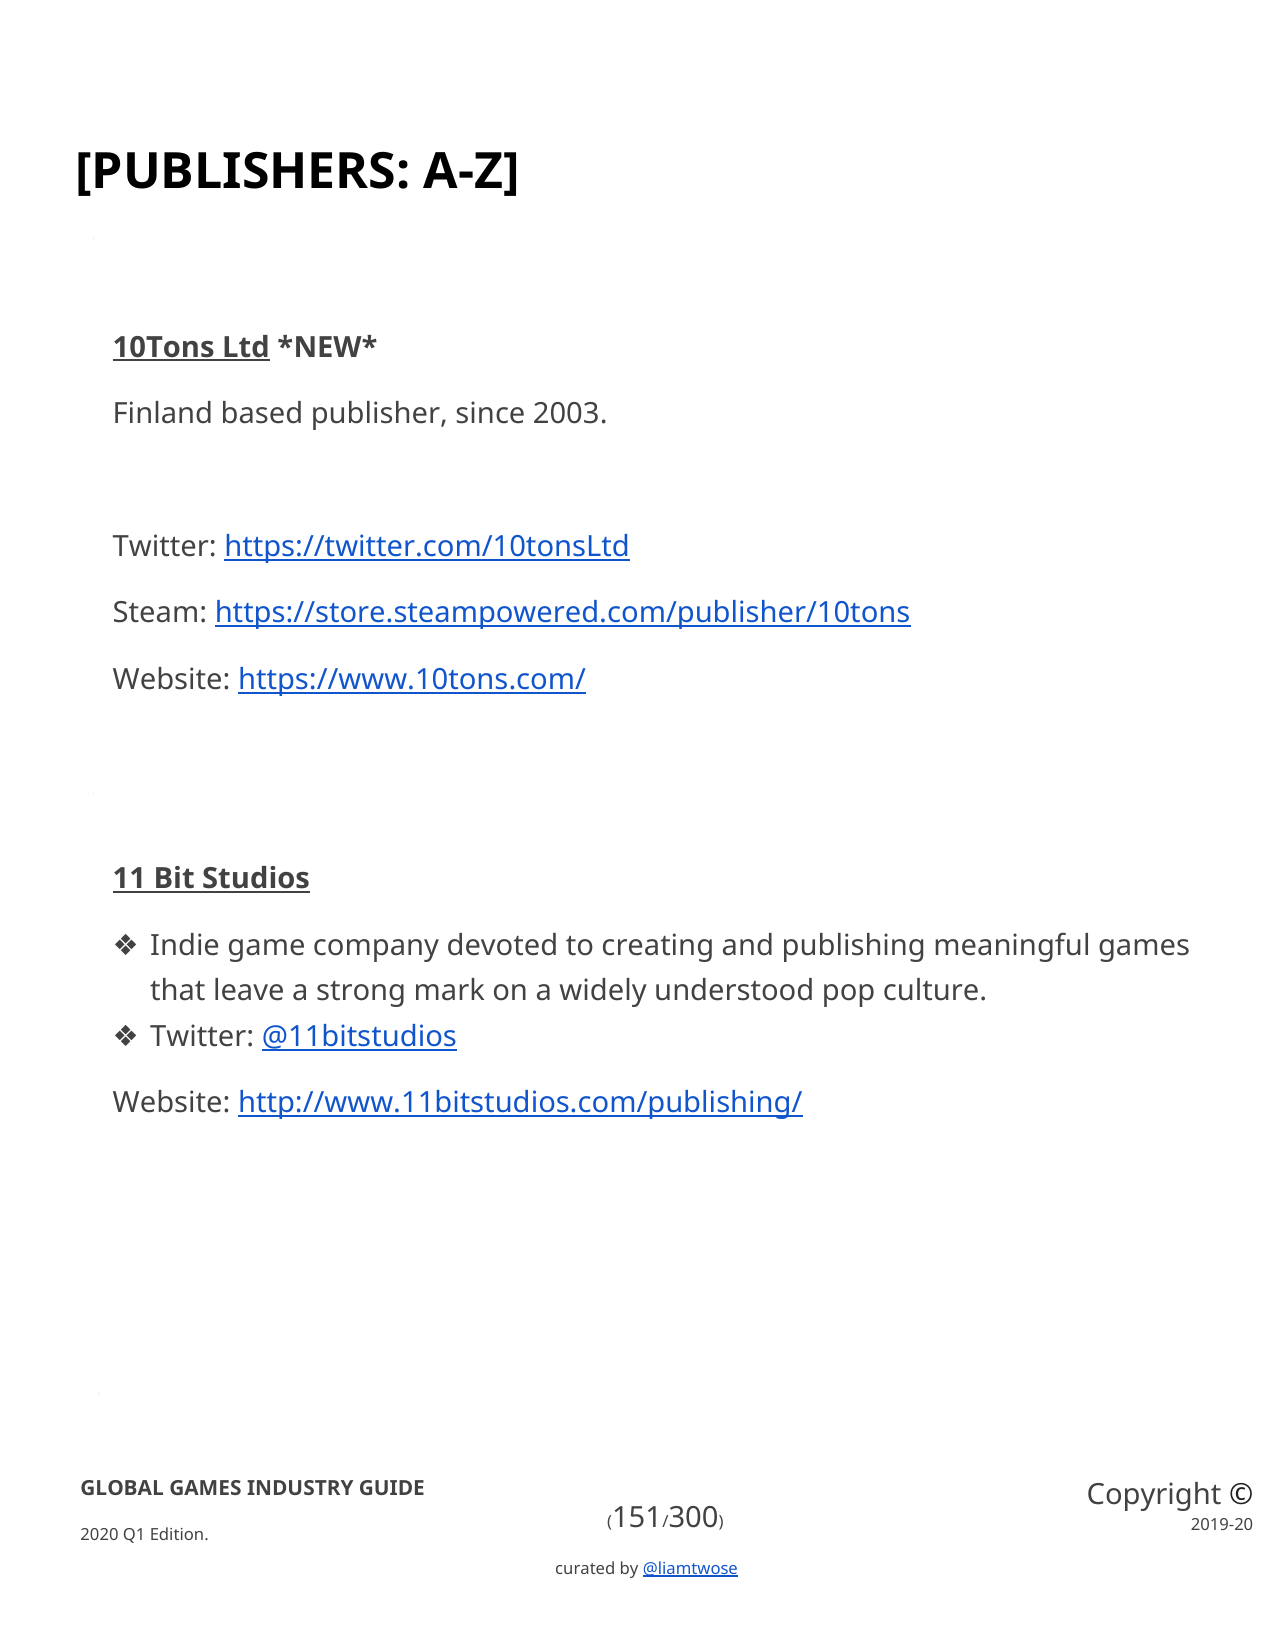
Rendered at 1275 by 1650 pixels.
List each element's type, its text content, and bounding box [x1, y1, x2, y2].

text Website: http://www.11bitstudios.com/publishing/ [112, 1082, 1200, 1121]
text 11 Bit Studios [112, 858, 1200, 897]
list Indie game company devoted to creating and publishing meaningful games that leave a strong mark on a widely understood pop culture. [112, 924, 1200, 1009]
text Steam: https://store.steampowered.com/publisher/10tons [112, 592, 1200, 631]
subtitle [PUBLISHERS: A-Z] [75, 136, 1200, 204]
text 10Tons Ltd *NEW* [112, 326, 1200, 366]
text Twitter: https://twitter.com/10tonsLtd [112, 525, 1200, 565]
text Finland based publisher, since 2003. [112, 392, 1200, 432]
text Website: https://www.10tons.com/ [112, 658, 1200, 698]
list Twitter: @11bitstudios [112, 1015, 1200, 1055]
